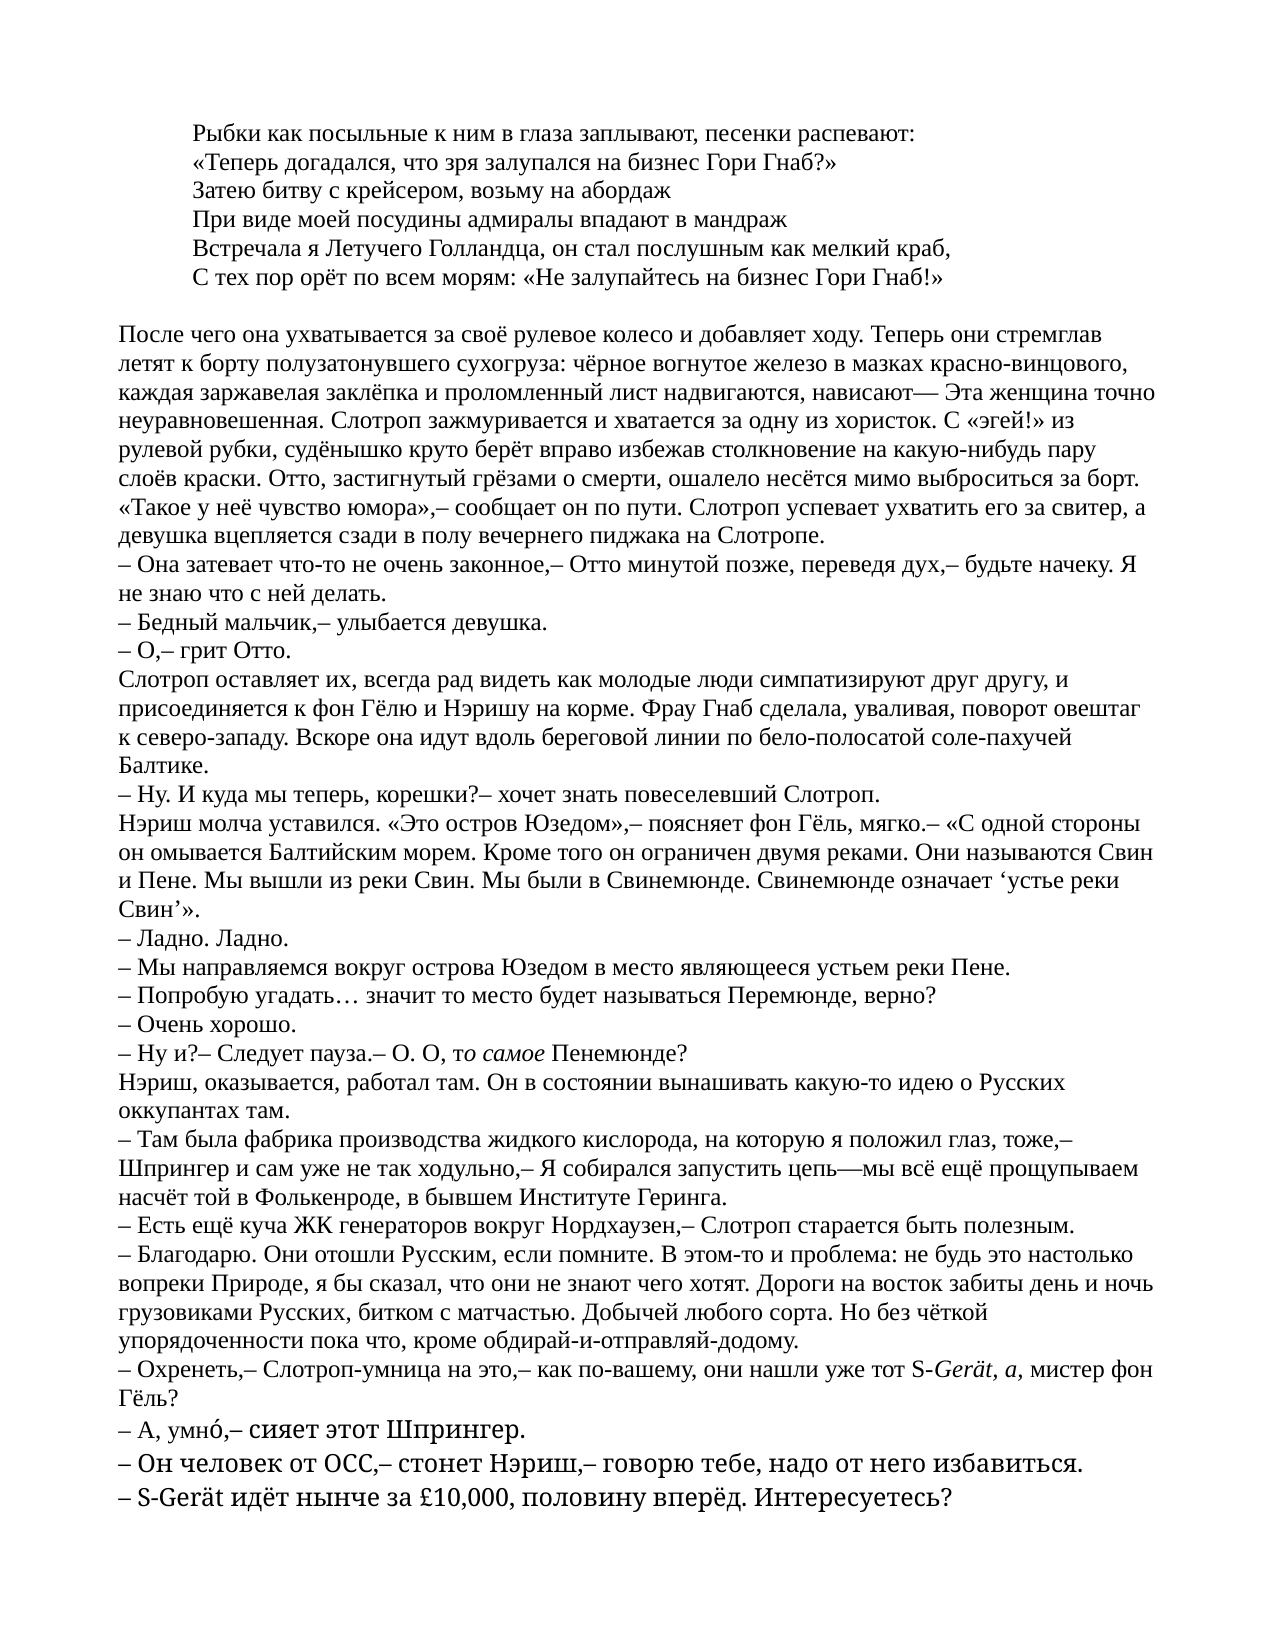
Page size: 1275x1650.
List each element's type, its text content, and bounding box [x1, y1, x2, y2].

text Нэриш, оказывается, работал там. Он в состоянии вынашивать какую-то идею о Русских оккупантах там. [118, 1067, 1157, 1124]
text Нэриш молча уставился. «Это остров Юзедом»,– поясняет фон Гёль, мягко.– «С одной стороны он омывается Балтийским морем. Кроме того он ограничен двумя реками. Они называются Свин и Пене. Мы вышли из реки Свин. Мы были в Свинемюнде. Свинемюнде означает ‘устье реки Свин’». [118, 808, 1157, 923]
text – Она затевает что-то не очень законное,– Отто минутой позже, переведя дух,– будьте начеку. Я не знаю что с ней делать. [118, 549, 1157, 607]
text – Ну. И куда мы теперь, корешки?– хочет знать повеселевший Слотроп. [118, 779, 1157, 808]
text – Ладно. Ладно. [118, 923, 1157, 952]
text – Бедный мальчик,– улыбается девушка. [118, 607, 1157, 636]
text – S-Gerät идёт нынче за £10,000, половину вперёд. Интересуетесь? [118, 1480, 1157, 1514]
text – О,– грит Отто. [118, 636, 1157, 664]
text Затею битву с крейсером, возьму на абордаж [192, 176, 1157, 204]
text – А, умно́,– сияет этот Шпрингер. [118, 1412, 1157, 1446]
text – Он человек от ОСС,– стонет Нэриш,– говорю тебе, надо от него избавиться. [118, 1446, 1157, 1480]
text – Ну и?– Следует пауза.– О. О, то самое Пенемюнде? [118, 1038, 1157, 1067]
text Встречала я Летучего Голландца, он стал послушным как мелкий краб, [192, 233, 1157, 262]
text «Теперь догадался, что зря залупался на бизнес Гори Гнаб?» [192, 147, 1157, 176]
text – Очень хорошо. [118, 1009, 1157, 1038]
text – Благодарю. Они отошли Русским, если помните. В этом-то и проблема: не будь это настолько вопреки Природе, я бы сказал, что они не знают чего хотят. Дороги на восток забиты день и ночь грузовиками Русских, битком с матчастью. Добычей любого сорта. Но без чёткой упорядоченности пока что, кроме обдирай-и-отправляй-додому. [118, 1239, 1157, 1354]
text – Есть ещё куча ЖК генераторов вокруг Нордхаузен,– Слотроп старается быть полезным. [118, 1211, 1157, 1239]
text – Охренеть,– Слотроп-умница на это,– как по-вашему, они нашли уже тот S-Gerät, а, мистер фон Гёль? [118, 1354, 1157, 1412]
text После чего она ухватывается за своё рулевое колесо и добавляет ходу. Теперь они стремглав летят к борту полузатонувшего сухогруза: чёрное вогнутое железо в мазках красно-винцового, каждая заржавелая заклёпка и проломленный лист надвигаются, нависают— Эта женщина точно неуравновешенная. Слотроп зажмуривается и хватается за одну из хористок. С «эгей!» из рулевой рубки, судёнышко круто берёт вправо избежав столкновение на какую-нибудь пару слоёв краски. Отто, застигнутый грёзами о смерти, ошалело несётся мимо выброситься за борт. «Такое у неё чувство юмора»,– сообщает он по пути. Слотроп успевает ухватить его за свитер, а девушка вцепляется сзади в полу вечернего пиджака на Слотропе. [118, 319, 1157, 549]
text С тех пор орёт по всем морям: «Не залупайтесь на бизнес Гори Гнаб!» [192, 262, 1157, 291]
text – Мы направляемся вокруг острова Юзедом в место являющееся устьем реки Пене. [118, 952, 1157, 981]
text – Там была фабрика производства жидкого кислорода, на которую я положил глаз, тоже,– Шпрингер и сам уже не так ходульно,– Я собирался запустить цепь—мы всё ещё прощупываем насчёт той в Фолькенроде, в бывшем Институте Геринга. [118, 1124, 1157, 1211]
text Рыбки как посыльные к ним в глаза заплывают, песенки распевают: [192, 118, 1157, 147]
text Слотроп оставляет их, всегда рад видеть как молодые люди симпатизируют друг другу, и присоединяется к фон Гёлю и Нэришу на корме. Фрау Гнаб сделала, уваливая, поворот овештаг к северо-западу. Вскоре она идут вдоль береговой линии по бело-полосатой соле-пахучей Балтике. [118, 664, 1157, 779]
text – Попробую угадать… значит то место будет называться Перемюнде, верно? [118, 981, 1157, 1009]
text При виде моей посудины адмиралы впадают в мандраж [192, 204, 1157, 233]
